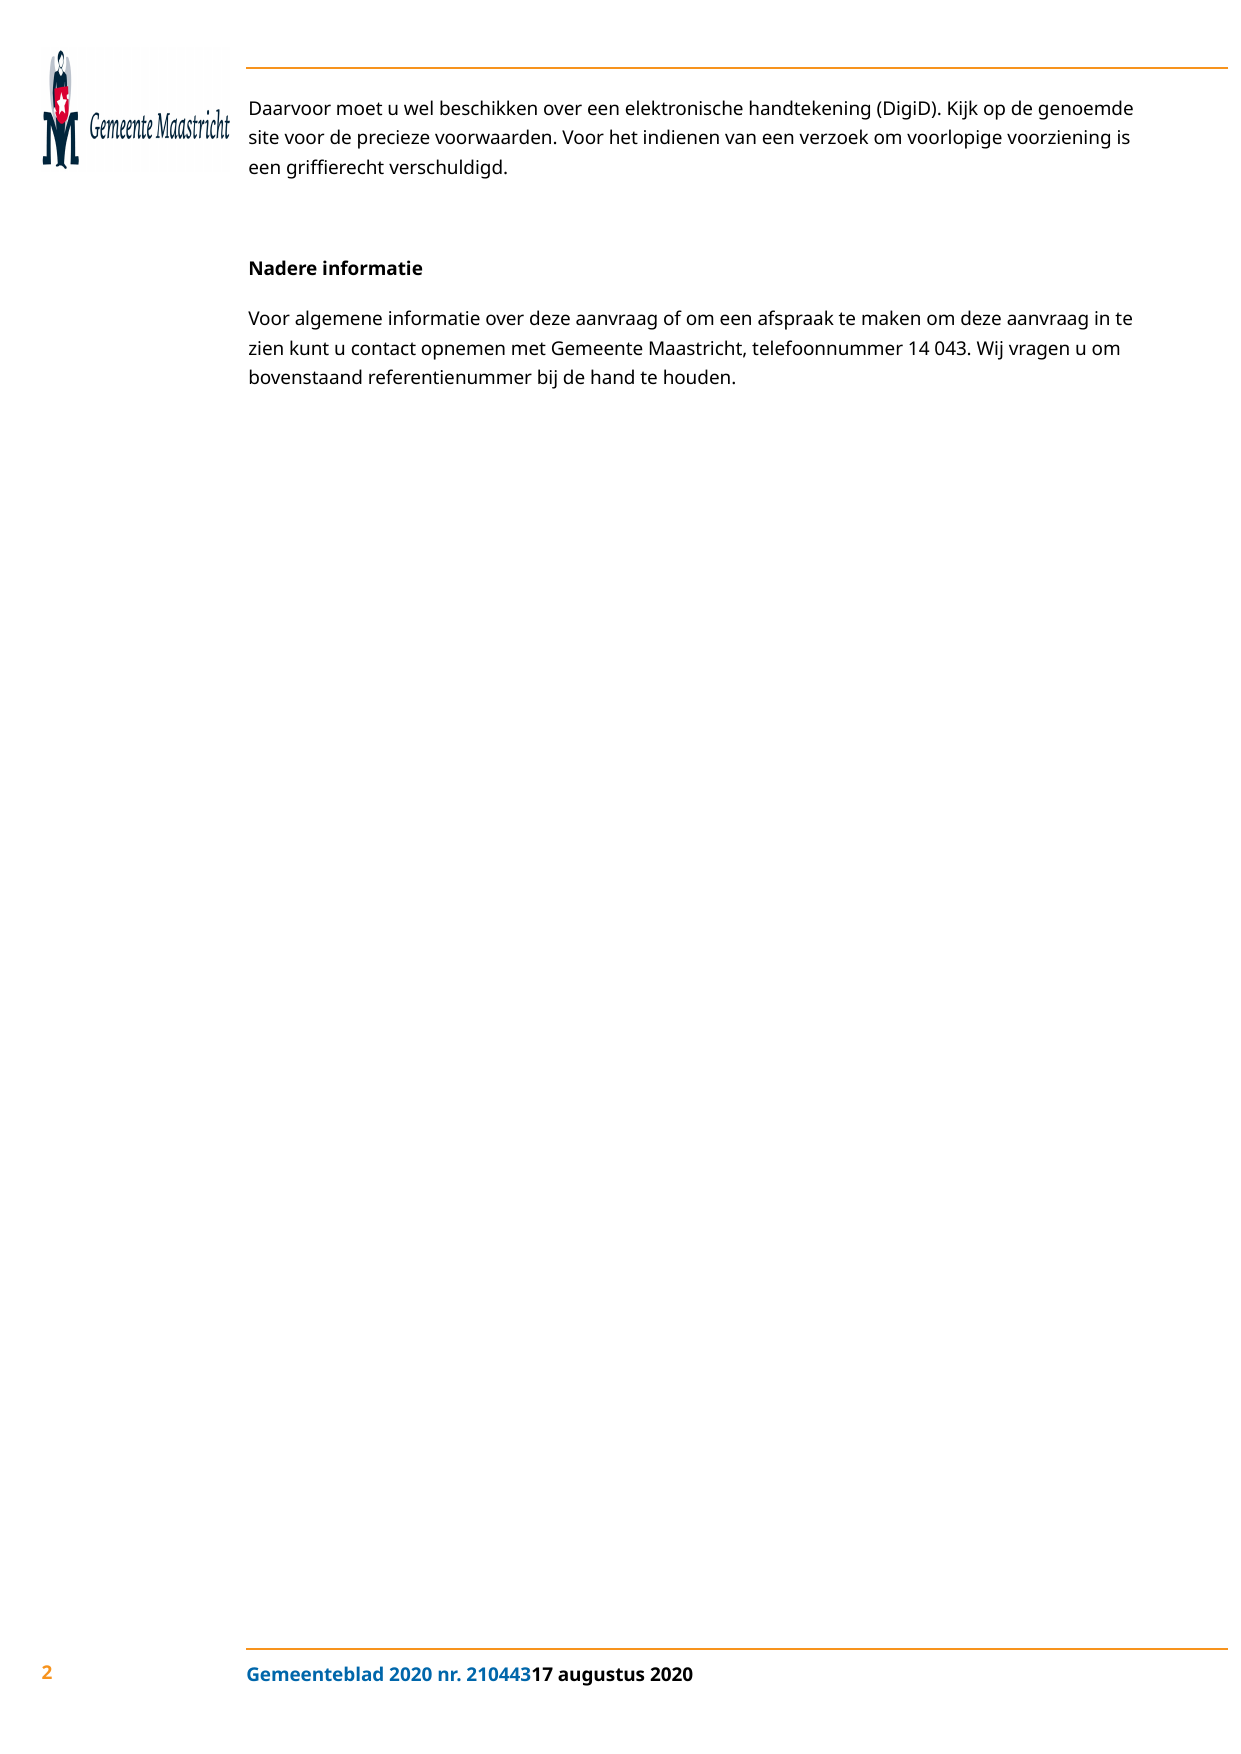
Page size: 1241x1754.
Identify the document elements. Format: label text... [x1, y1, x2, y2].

picture [41, 47, 231, 172]
text Voor algemene informatie over deze aanvraag of om een afspraak te maken om deze aanvraag in te zien kunt u contact opnemen met Gemeente Maastricht, telefoonnummer 14 043. Wij vragen u om bovenstaand referentienummer bij de hand te houden. [248, 305, 1152, 390]
text Daarvoor moet u wel beschikken over een elektronische handtekening (DigiD). Kijk op de genoemde site voor de precieze voorwaarden. Voor het indienen van een verzoek om voorlopige voorziening is een griffierecht verschuldigd. [248, 95, 1152, 180]
text Nadere informatie [248, 255, 1152, 281]
